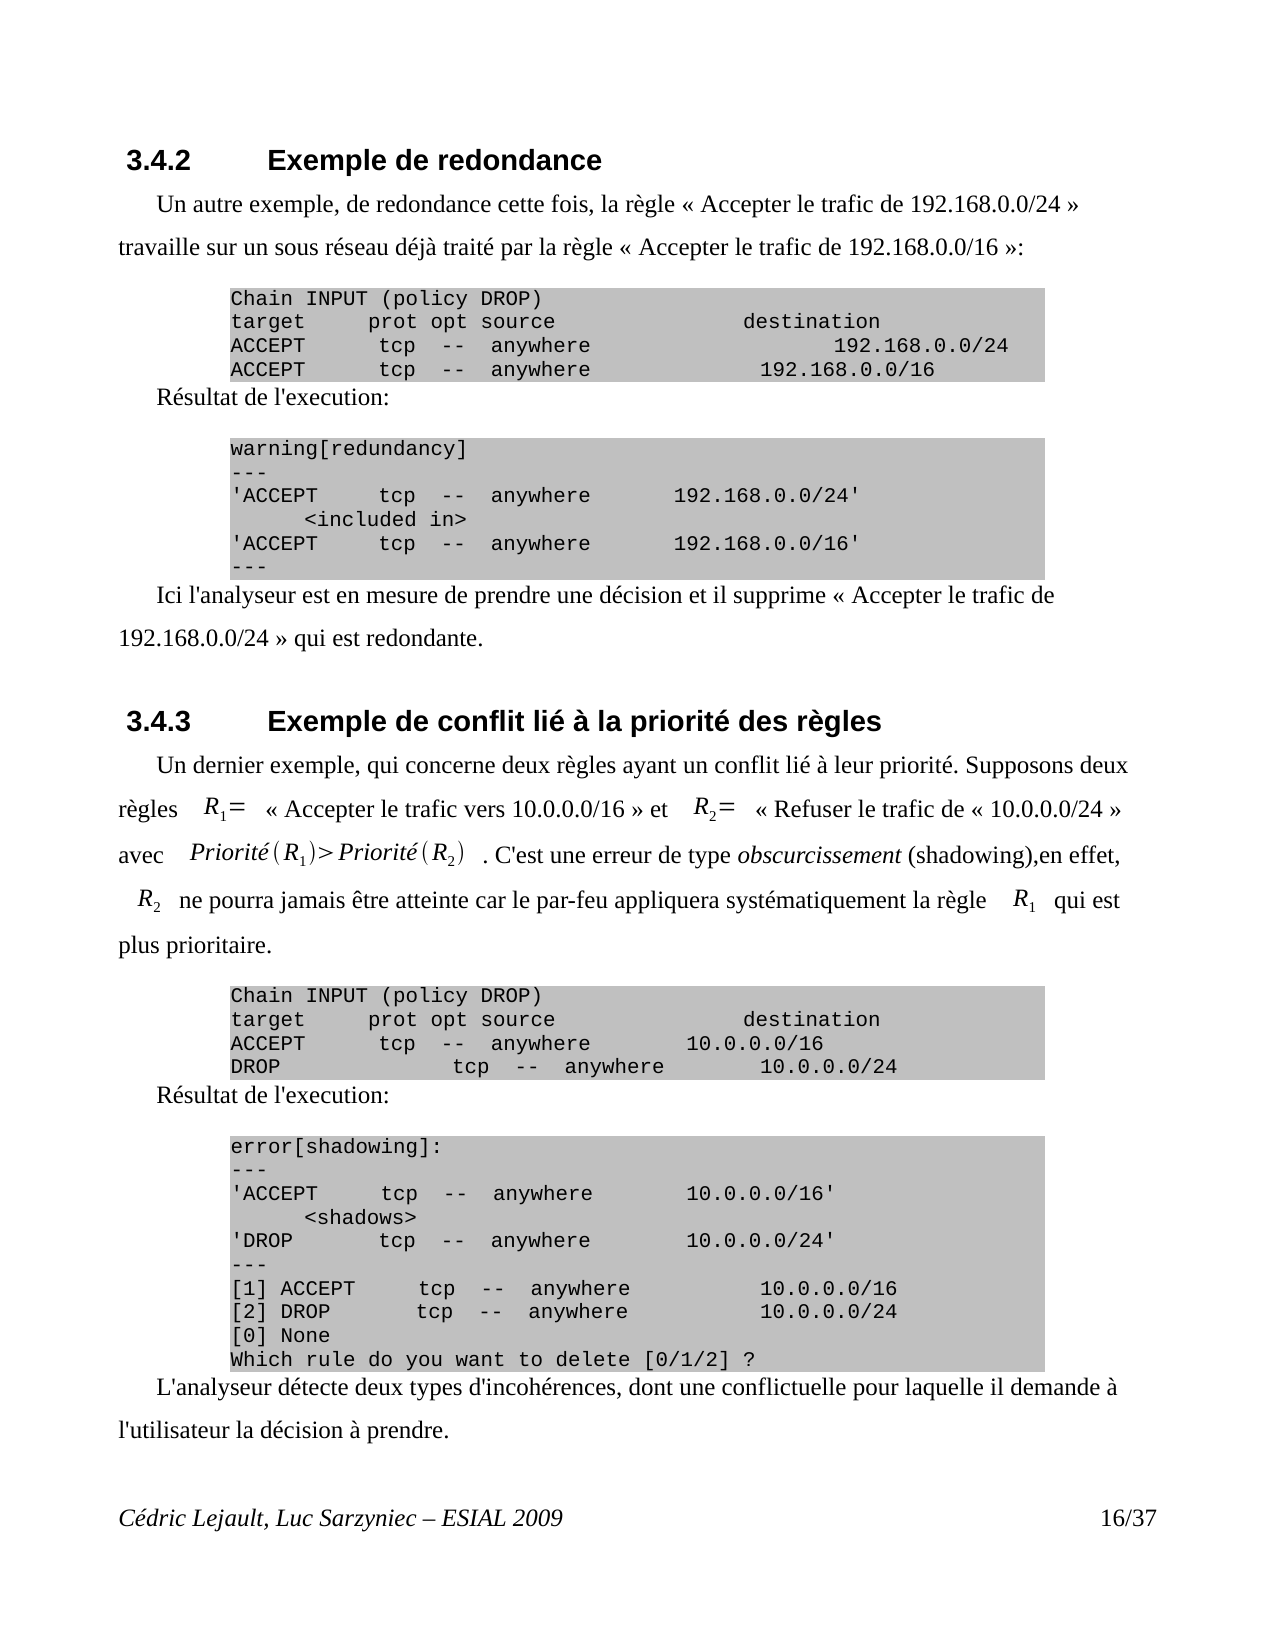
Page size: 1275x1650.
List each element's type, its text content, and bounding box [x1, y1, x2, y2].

text ACCEPT tcp -- anywhere 192.168.0.0/24 [230, 335, 1045, 359]
text Which rule do you want to delete [0/1/2] ? [230, 1348, 1045, 1372]
text error[shadowing]: [230, 1136, 1045, 1159]
text <included in> [230, 509, 1045, 533]
text Un dernier exemple, qui concerne deux règles ayant un conflit lié à leur priorité. Supposons deux règles « Accepter le trafic vers 10.0.0.0/16 » et « Refuser le trafic de « 10.0.0.0/24 » avec . C'est une erreur de type obscurcissement (shadowing),en effet, ne pourra jamais être atteinte car le par-feu appliquera systématiquement la règle qui est plus prioritaire. [118, 750, 1157, 959]
text Résultat de l'execution: [118, 382, 1157, 411]
text Résultat de l'execution: [118, 1080, 1157, 1109]
text ACCEPT tcp -- anywhere 10.0.0.0/16 [230, 1033, 1045, 1056]
text 'ACCEPT tcp -- anywhere 192.168.0.0/24' [230, 485, 1045, 509]
text [2] DROP tcp -- anywhere 10.0.0.0/24 [230, 1301, 1045, 1325]
text [1] ACCEPT tcp -- anywhere 10.0.0.0/16 [230, 1278, 1045, 1301]
text --- [230, 462, 1045, 485]
text L'analyseur détecte deux types d'incohérences, dont une conflictuelle pour laquelle il demande à l'utilisateur la décision à prendre. [118, 1372, 1157, 1444]
subtitle Exemple de conflit lié à la priorité des règles [118, 704, 1157, 737]
text --- [230, 1159, 1045, 1183]
text warning[redundancy] [230, 438, 1045, 462]
text target prot opt source destination [230, 1009, 1045, 1033]
text 'ACCEPT tcp -- anywhere 10.0.0.0/16' [230, 1183, 1045, 1207]
text --- [230, 1254, 1045, 1278]
text target prot opt source destination [230, 312, 1045, 335]
subtitle Exemple de redondance [118, 143, 1157, 177]
text <shadows> [230, 1207, 1045, 1230]
text DROP tcp -- anywhere 10.0.0.0/24 [230, 1056, 1045, 1080]
text --- [230, 556, 1045, 580]
text 'ACCEPT tcp -- anywhere 192.168.0.0/16' [230, 533, 1045, 556]
text Chain INPUT (policy DROP) [230, 986, 1045, 1009]
text ACCEPT tcp -- anywhere 192.168.0.0/16 [230, 359, 1045, 382]
text Ici l'analyseur est en mesure de prendre une décision et il supprime « Accepter le trafic de 192.168.0.0/24 » qui est redondante. [118, 580, 1157, 652]
text Chain INPUT (policy DROP) [230, 288, 1045, 312]
text Un autre exemple, de redondance cette fois, la règle « Accepter le trafic de 192.168.0.0/24 » travaille sur un sous réseau déjà traité par la règle « Accepter le trafic de 192.168.0.0/16 »: [118, 189, 1157, 261]
text 'DROP tcp -- anywhere 10.0.0.0/24' [230, 1230, 1045, 1254]
text [0] None [230, 1325, 1045, 1348]
